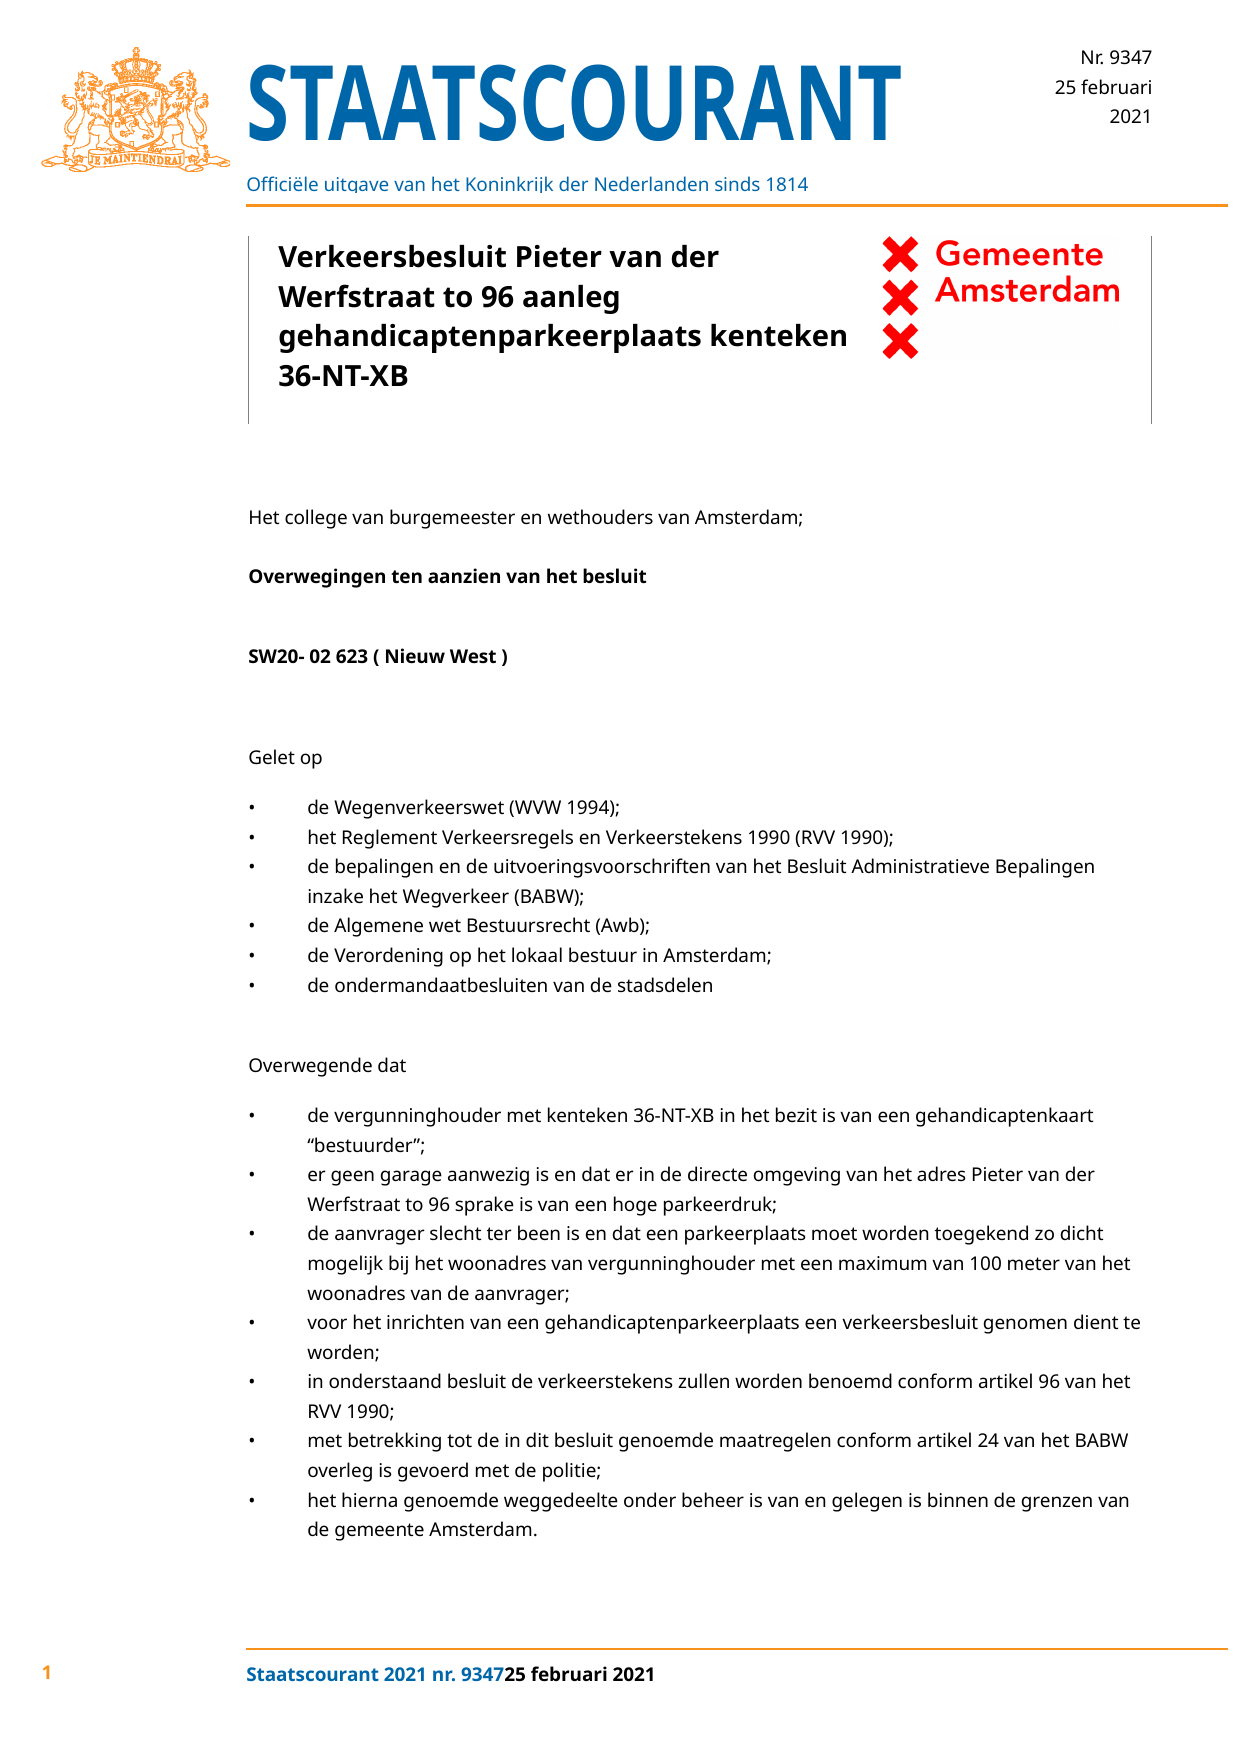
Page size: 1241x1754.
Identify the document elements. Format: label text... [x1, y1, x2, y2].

text Overwegende dat [248, 1052, 1152, 1078]
picture [41, 47, 231, 172]
table_header [850, 236, 1151, 424]
list de vergunninghouder met kenteken 36-NT-XB in het bezit is van een gehandicaptenkaart “bestuurder”; [248, 1102, 1152, 1158]
list met betrekking tot de in dit besluit genoemde maatregelen conform artikel 24 van het BABW overleg is gevoerd met de politie; [248, 1428, 1152, 1483]
table_header Verkeersbesluit Pieter van der Werfstraat to 96 aanleg gehandicaptenparkeerplaats kenteken 36-NT-XB [249, 236, 850, 424]
picture [882, 236, 1119, 359]
text Gelet op [248, 744, 1152, 770]
list in onderstaand besluit de verkeerstekens zullen worden benoemd conform artikel 96 van het RVV 1990; [248, 1368, 1152, 1424]
list de aanvrager slecht ter been is en dat een parkeerplaats moet worden toegekend zo dicht mogelijk bij het woonadres van vergunninghouder met een maximum van 100 meter van het woonadres van de aanvrager; [248, 1221, 1152, 1306]
list de Verordening op het lokaal bestuur in Amsterdam; [248, 942, 1152, 968]
text Het college van burgemeester en wethouders van Amsterdam; [248, 504, 1152, 530]
list de Algemene wet Bestuursrecht (Awb); [248, 913, 1152, 938]
list de Wegenverkeerswet (WVW 1994); [248, 794, 1152, 820]
list de ondermandaatbesluiten van de stadsdelen [248, 972, 1152, 998]
list voor het inrichten van een gehandicaptenparkeerplaats een verkeersbesluit genomen dient te worden; [248, 1309, 1152, 1365]
list de bepalingen en de uitvoeringsvoorschriften van het Besluit Administratieve Bepalingen inzake het Wegverkeer (BABW); [248, 853, 1152, 909]
text Overwegingen ten aanzien van het besluit [248, 563, 1152, 589]
text SW20- 02 623 ( Nieuw West ) [248, 643, 1152, 669]
list er geen garage aanwezig is en dat er in de directe omgeving van het adres Pieter van der Werfstraat to 96 sprake is van een hoge parkeerdruk; [248, 1161, 1152, 1217]
list het hierna genoemde weggedeelte onder beheer is van en gelegen is binnen de grenzen van de gemeente Amsterdam. [248, 1487, 1152, 1542]
list het Reglement Verkeersregels en Verkeerstekens 1990 (RVV 1990); [248, 824, 1152, 850]
